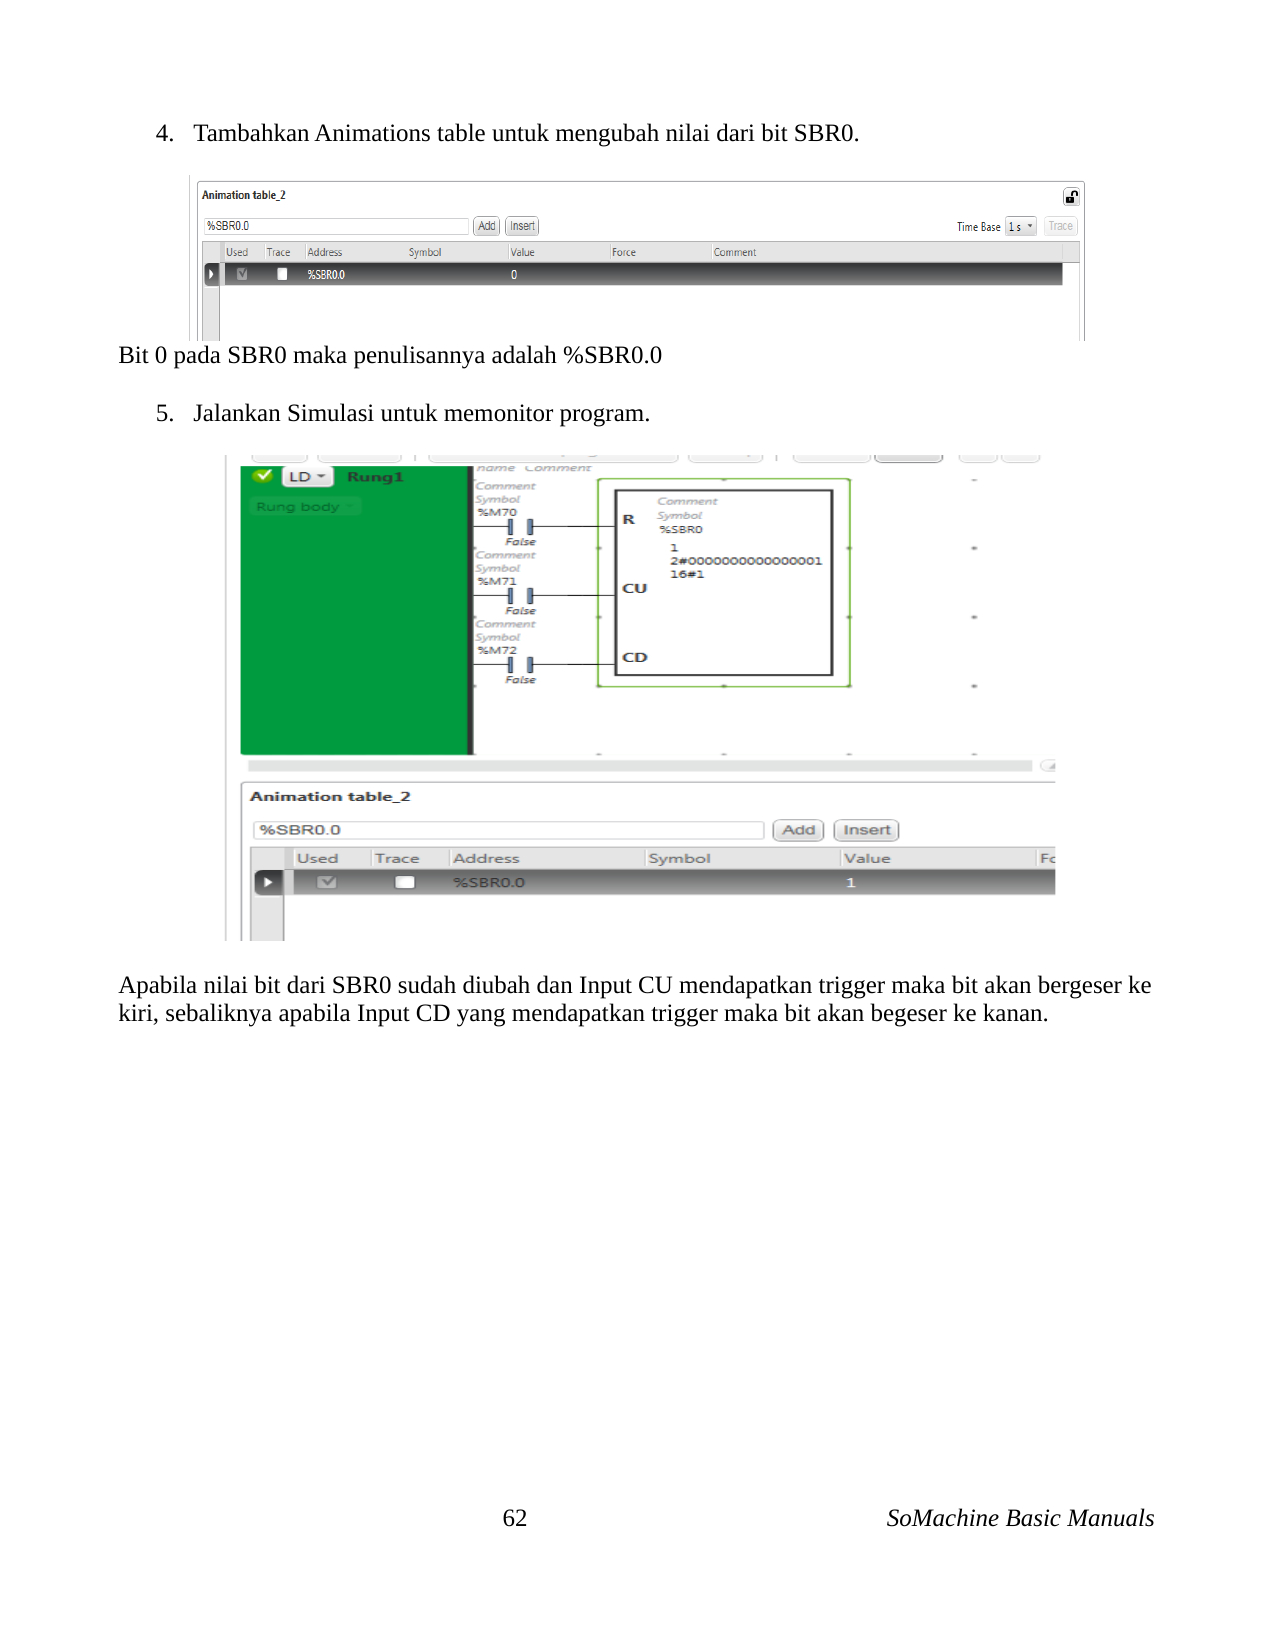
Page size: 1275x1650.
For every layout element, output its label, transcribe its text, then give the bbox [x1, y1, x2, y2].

text Apabila nilai bit dari SBR0 sudah diubah dan Input CU mendapatkan trigger maka bit akan bergeser ke kiri, sebaliknya apabila Input CD yang mendapatkan trigger maka bit akan begeser ke kanan. [118, 970, 1157, 1027]
list Tambahkan Animations table untuk mengubah nilai dari bit SBR0. [156, 118, 1157, 147]
list Jalankan Simulasi untuk memonitor program. [156, 398, 1157, 427]
picture [187, 175, 1088, 341]
text Bit 0 pada SBR0 maka penulisannya adalah %SBR0.0 [118, 341, 1157, 369]
picture [219, 455, 1056, 941]
